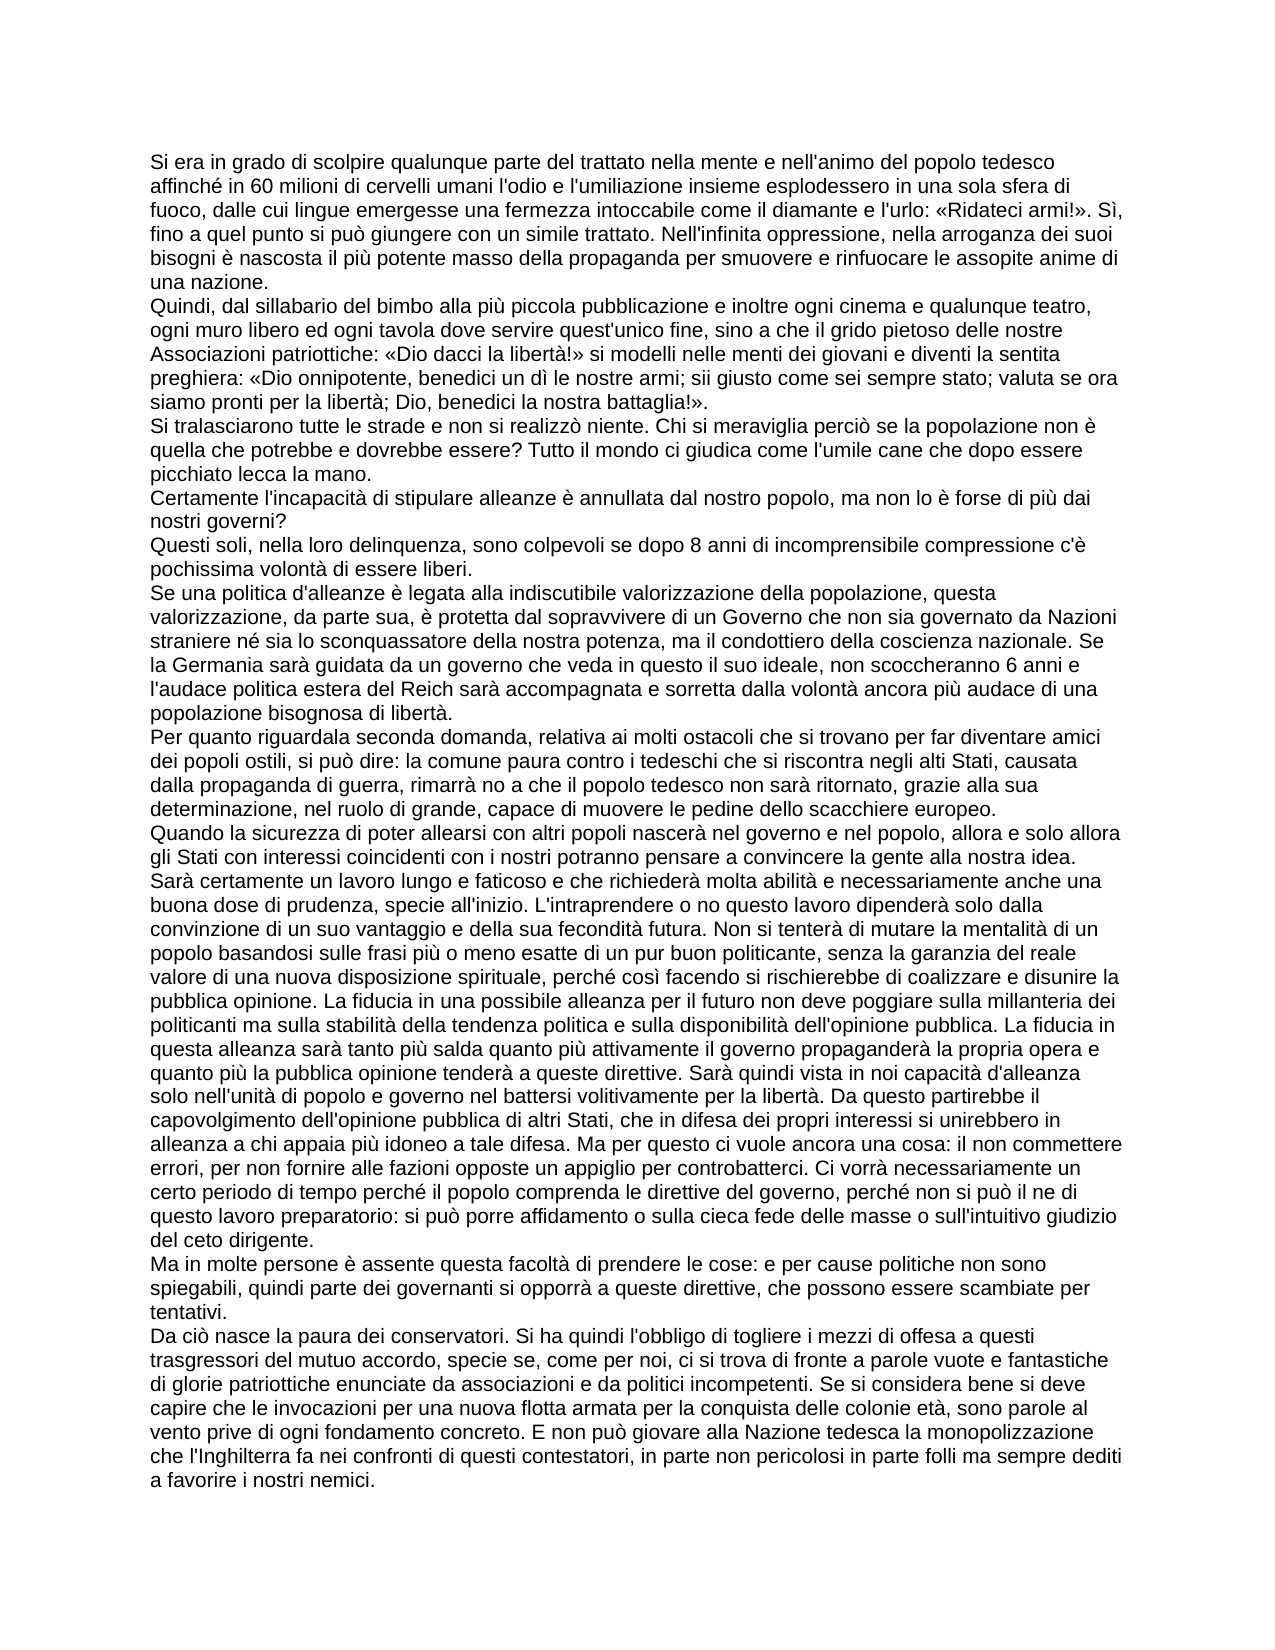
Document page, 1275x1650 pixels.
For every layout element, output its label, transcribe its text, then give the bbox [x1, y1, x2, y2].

text Si tralasciarono tutte le strade e non si realizzò niente. Chi si meraviglia perciò se la popolazione non è quella che potrebbe e dovrebbe essere? Tutto il mondo ci giudica come l'umile cane che dopo essere picchiato lecca la mano. [150, 413, 1125, 485]
text Certamente l'incapacità di stipulare alleanze è annullata dal nostro popolo, ma non lo è forse di più dai nostri governi? [150, 485, 1125, 533]
text Se una politica d'alleanze è legata alla indiscutibile valorizzazione della popolazione, questa valorizzazione, da parte sua, è protetta dal sopravvivere di un Governo che non sia governato da Nazioni straniere né sia lo sconquassatore della nostra potenza, ma il condottiero della coscienza nazionale. Se la Germania sarà guidata da un governo che veda in questo il suo ideale, non scoccheranno 6 anni e l'audace politica estera del Reich sarà accompagnata e sorretta dalla volontà ancora più audace di una popolazione bisognosa di libertà. [150, 581, 1125, 725]
text Si era in grado di scolpire qualunque parte del trattato nella mente e nell'animo del popolo tedesco affinché in 60 milioni di cervelli umani l'odio e l'umiliazione insieme esplodessero in una sola sfera di fuoco, dalle cui lingue emergesse una fermezza intoccabile come il diamante e l'urlo: «Ridateci armi!». Sì, fino a quel punto si può giungere con un simile trattato. Nell'infinita oppressione, nella arroganza dei suoi bisogni è nascosta il più potente masso della propaganda per smuovere e rinfuocare le assopite anime di una nazione. [150, 150, 1125, 294]
text Questi soli, nella loro delinquenza, sono colpevoli se dopo 8 anni di incomprensibile compressione c'è pochissima volontà di essere liberi. [150, 533, 1125, 581]
text Quindi, dal sillabario del bimbo alla più piccola pubblicazione e inoltre ogni cinema e qualunque teatro, ogni muro libero ed ogni tavola dove servire quest'unico fine, sino a che il grido pietoso delle nostre Associazioni patriottiche: «Dio dacci la libertà!» si modelli nelle menti dei giovani e diventi la sentita preghiera: «Dio onnipotente, benedici un dì le nostre armi; sii giusto come sei sempre stato; valuta se ora siamo pronti per la libertà; Dio, benedici la nostra battaglia!». [150, 294, 1125, 413]
text Ma in molte persone è assente questa facoltà di prendere le cose: e per cause politiche non sono spiegabili, quindi parte dei governanti si opporrà a queste direttive, che possono essere scambiate per tentativi. [150, 1252, 1125, 1324]
text Quando la sicurezza di poter allearsi con altri popoli nascerà nel governo e nel popolo, allora e solo allora gli Stati con interessi coincidenti con i nostri potranno pensare a convincere la gente alla nostra idea. Sarà certamente un lavoro lungo e faticoso e che richiederà molta abilità e necessariamente anche una buona dose di prudenza, specie all'inizio. L'intraprendere o no questo lavoro dipenderà solo dalla convinzione di un suo vantaggio e della sua fecondità futura. Non si tenterà di mutare la mentalità di un popolo basandosi sulle frasi più o meno esatte di un pur buon politicante, senza la garanzia del reale valore di una nuova disposizione spirituale, perché così facendo si rischierebbe di coalizzare e disunire la pubblica opinione. La fiducia in una possibile alleanza per il futuro non deve poggiare sulla millanteria dei politicanti ma sulla stabilità della tendenza politica e sulla disponibilità dell'opinione pubblica. La fiducia in questa alleanza sarà tanto più salda quanto più attivamente il governo propaganderà la propria opera e quanto più la pubblica opinione tenderà a queste direttive. Sarà quindi vista in noi capacità d'alleanza solo nell'unità di popolo e governo nel battersi volitivamente per la libertà. Da questo partirebbe il capovolgimento dell'opinione pubblica di altri Stati, che in difesa dei propri interessi si unirebbero in alleanza a chi appaia più idoneo a tale difesa. Ma per questo ci vuole ancora una cosa: il non commettere errori, per non fornire alle fazioni opposte un appiglio per controbatterci. Ci vorrà necessariamente un certo periodo di tempo perché il popolo comprenda le direttive del governo, perché non si può il ne di questo lavoro preparatorio: si può porre affidamento o sulla cieca fede delle masse o sull'intuitivo giudizio del ceto dirigente. [150, 821, 1125, 1252]
text Da ciò nasce la paura dei conservatori. Si ha quindi l'obbligo di togliere i mezzi di offesa a questi trasgressori del mutuo accordo, specie se, come per noi, ci si trova di fronte a parole vuote e fantastiche di glorie patriottiche enunciate da associazioni e da politici incompetenti. Se si considera bene si deve capire che le invocazioni per una nuova flotta armata per la conquista delle colonie età, sono parole al vento prive di ogni fondamento concreto. E non può giovare alla Nazione tedesca la monopolizzazione che l'Inghilterra fa nei confronti di questi contestatori, in parte non pericolosi in parte folli ma sempre dediti a favorire i nostri nemici. [150, 1324, 1125, 1492]
text Per quanto riguardala seconda domanda, relativa ai molti ostacoli che si trovano per far diventare amici dei popoli ostili, si può dire: la comune paura contro i tedeschi che si riscontra negli alti Stati, causata dalla propaganda di guerra, rimarrà no a che il popolo tedesco non sarà ritornato, grazie alla sua determinazione, nel ruolo di grande, capace di muovere le pedine dello scacchiere europeo. [150, 725, 1125, 821]
